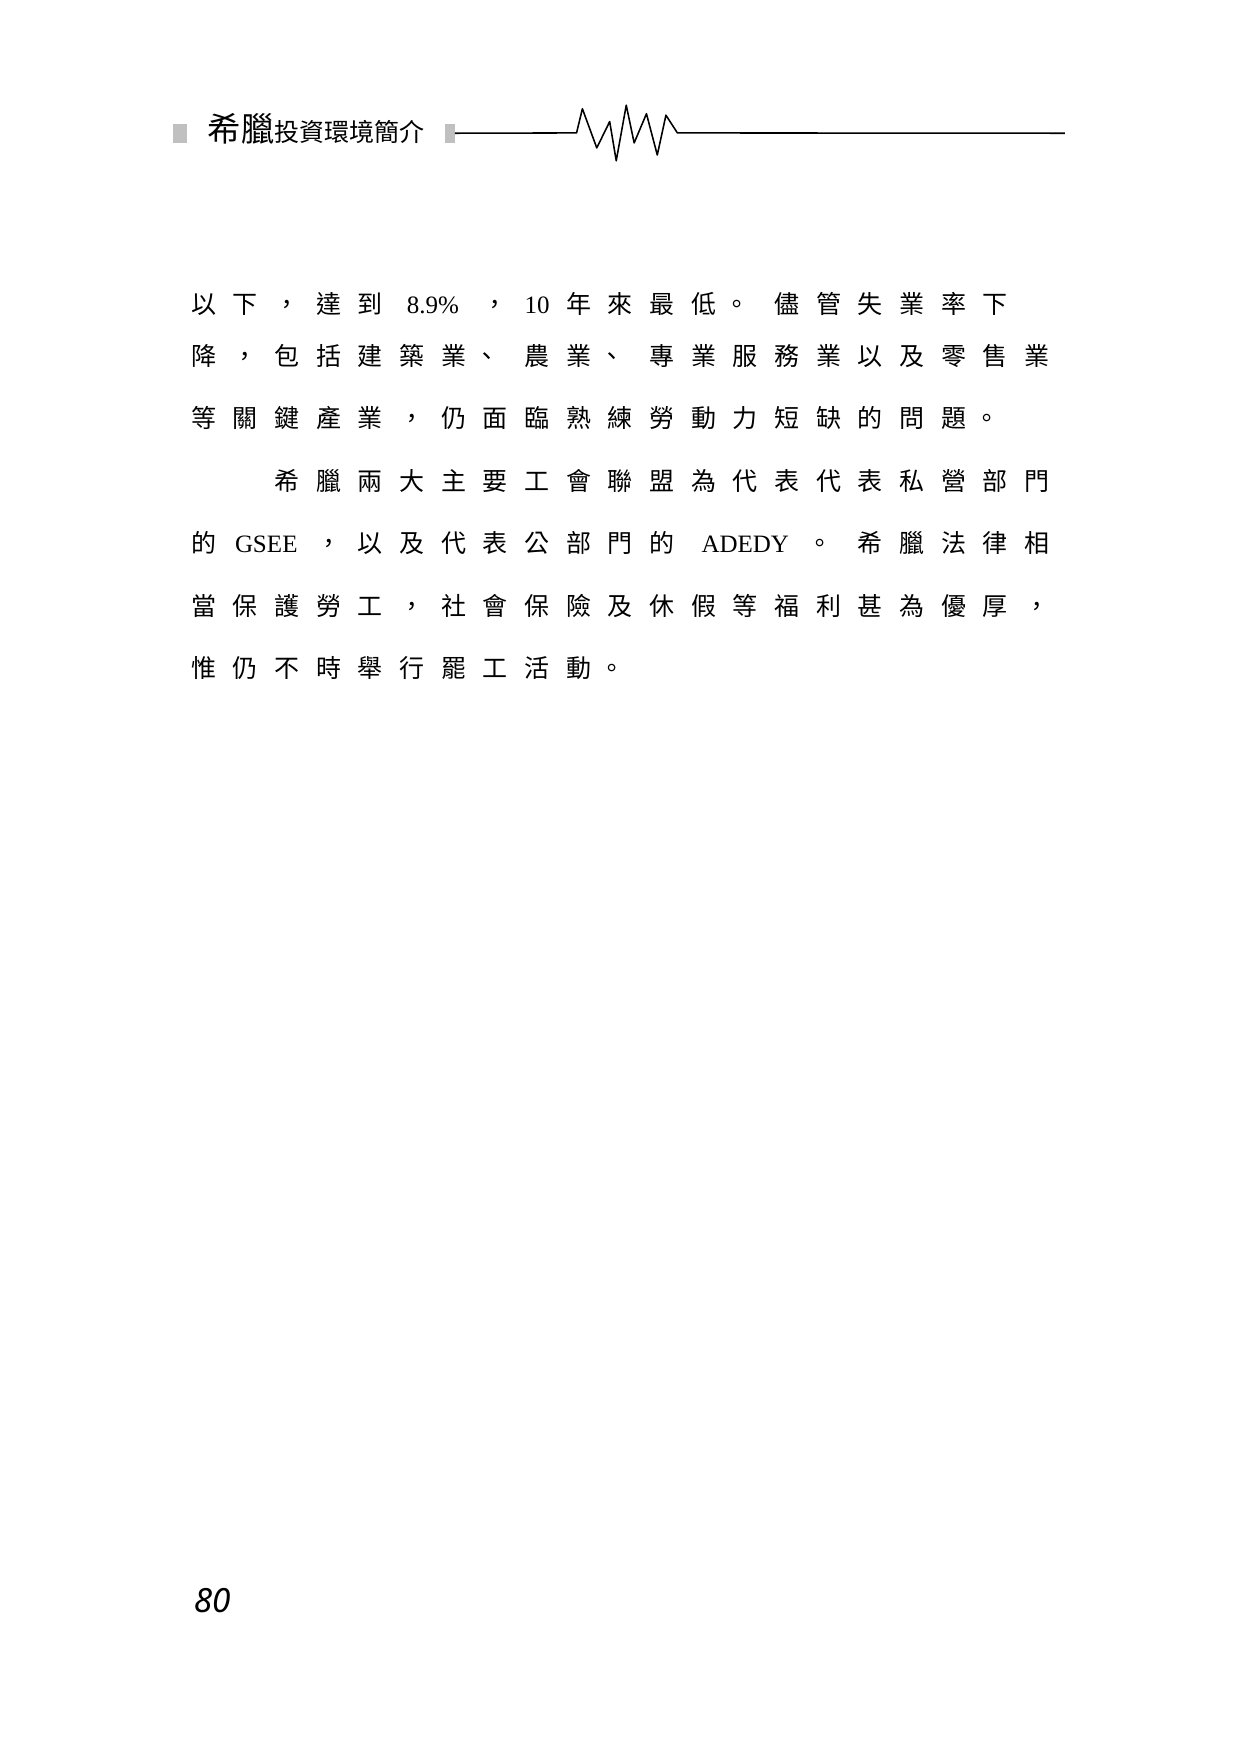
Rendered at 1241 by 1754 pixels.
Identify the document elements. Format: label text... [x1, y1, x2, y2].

text 以下，達到8.9%，10年來最低。儘管失業率下降，包括建築業、農業、專業服務業以及零售業等關鍵產業，仍面臨熟練勞動力短缺的問題。 [183, 250, 1058, 438]
text 希臘兩大主要工會聯盟為代表代表私營部門的GSEE，以及代表公部門的ADEDY。希臘法律相當保護勞工，社會保險及休假等福利甚為優厚，惟仍不時舉行罷工活動。 [183, 438, 1058, 688]
